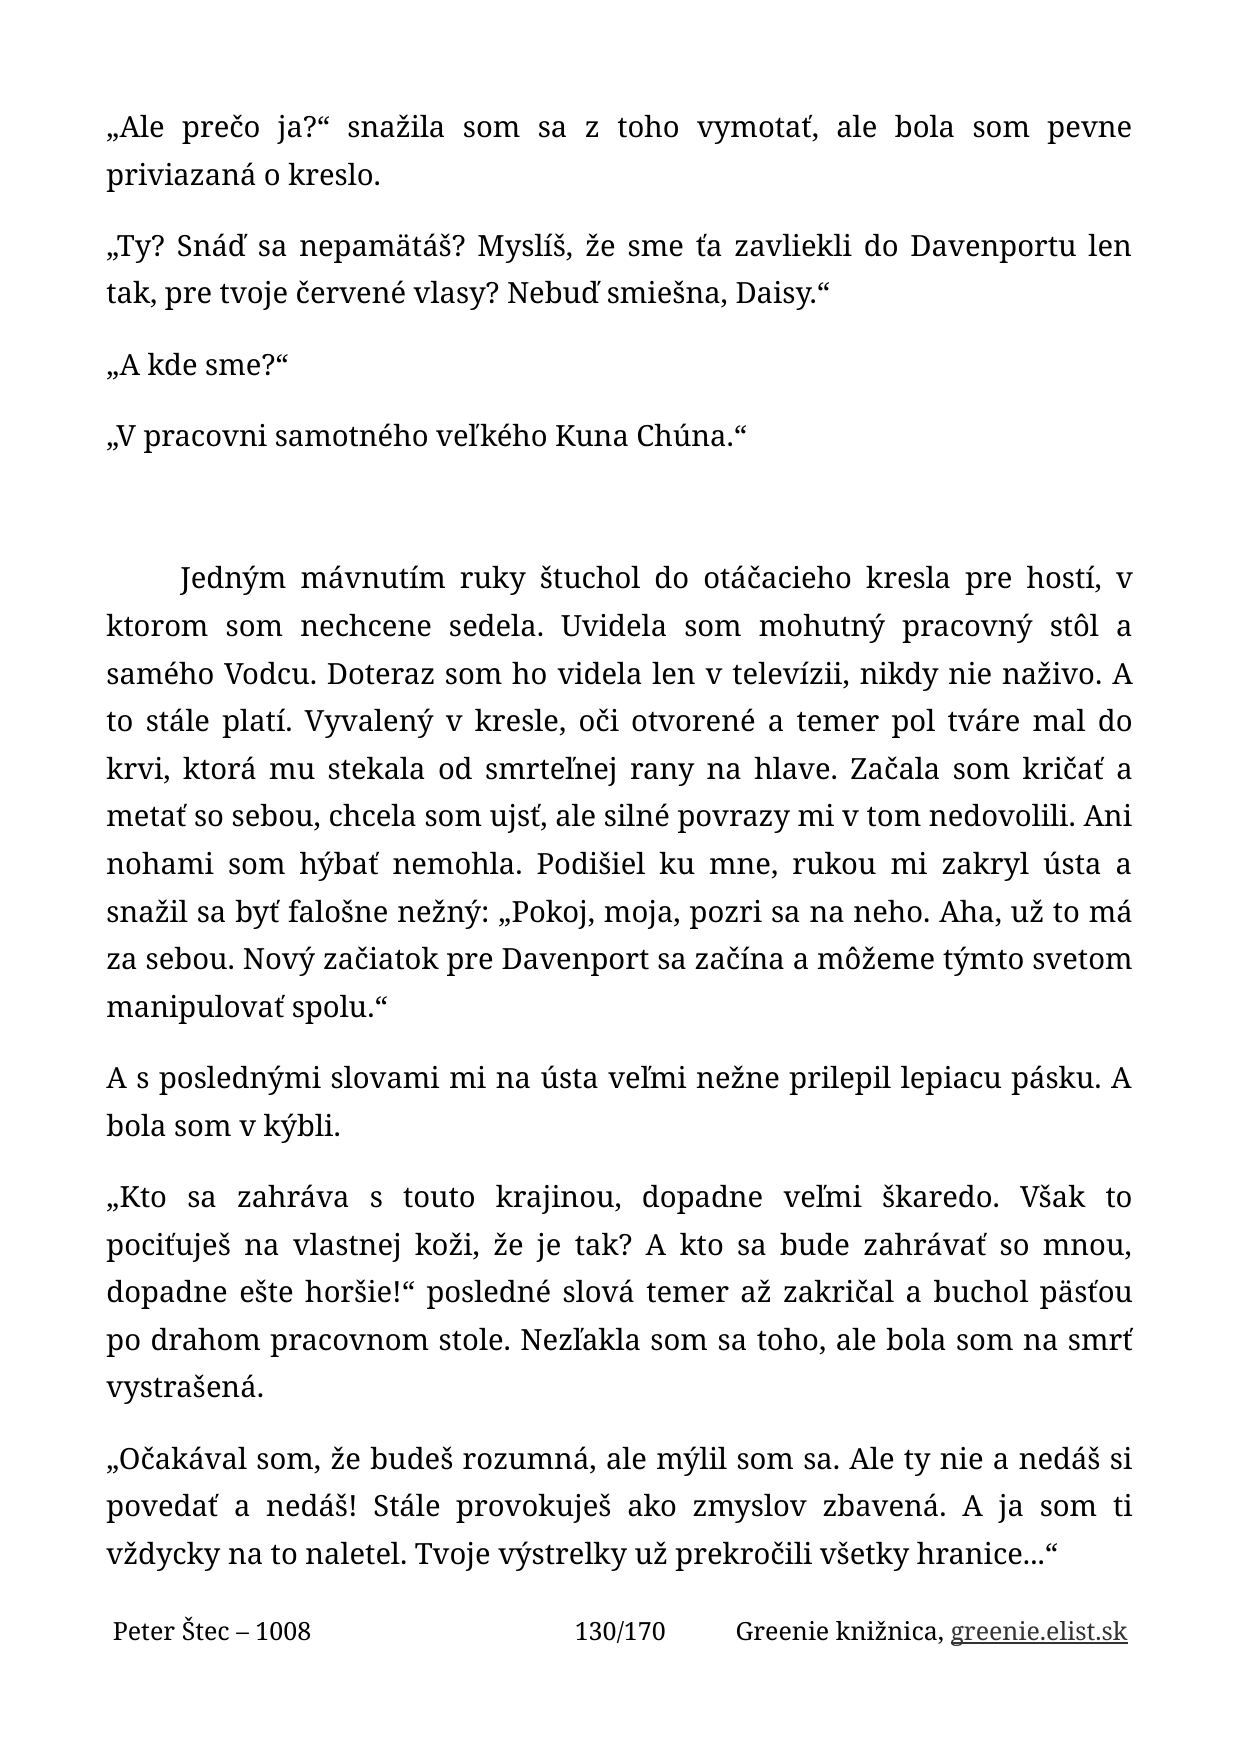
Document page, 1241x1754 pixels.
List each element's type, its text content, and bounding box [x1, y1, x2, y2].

text A s poslednými slovami mi na ústa veľmi nežne prilepil lepiacu pásku. A bola som v kýbli. [106, 1057, 1134, 1145]
text „Očakával som, že budeš rozumná, ale mýlil som sa. Ale ty nie a nedáš si povedať a nedáš! Stále provokuješ ako zmyslov zbavená. A ja som ti vždycky na to naletel. Tvoje výstrelky už prekročili všetky hranice...“ [106, 1438, 1134, 1573]
text „Ale prečo ja?“ snažila som sa z toho vymotať, ale bola som pevne priviazaná o kreslo. [106, 106, 1134, 193]
text „V pracovni samotného veľkého Kuna Chúna.“ [106, 415, 1134, 455]
text „Ty? Snáď sa nepamätáš? Myslíš, že sme ťa zavliekli do Davenportu len tak, pre tvoje červené vlasy? Nebuď smiešna, Daisy.“ [106, 225, 1134, 312]
text Jedným mávnutím ruky štuchol do otáčacieho kresla pre hostí, v ktorom som nechcene sedela. Uvidela som mohutný pracovný stôl a samého Vodcu. Doteraz som ho videla len v televízii, nikdy nie naživo. A to stále platí. Vyvalený v kresle, oči otvorené a temer pol tváre mal do krvi, ktorá mu stekala od smrteľnej rany na hlave. Začala som kričať a metať so sebou, chcela som ujsť, ale silné povrazy mi v tom nedovolili. Ani nohami som hýbať nemohla. Podišiel ku mne, rukou mi zakryl ústa a snažil sa byť falošne nežný: „Pokoj, moja, pozri sa na neho. Aha, už to má za sebou. Nový začiatok pre Davenport sa začína a môžeme týmto svetom manipulovať spolu.“ [106, 558, 1134, 1026]
text „Kto sa zahráva s touto krajinou, dopadne veľmi škaredo. Však to pociťuješ na vlastnej koži, že je tak? A kto sa bude zahrávať so mnou, dopadne ešte horšie!“ posledné slová temer až zakričal a buchol päsťou po drahom pracovnom stole. Nezľakla som sa toho, ale bola som na smrť vystrašená. [106, 1176, 1134, 1406]
text „A kde sme?“ [106, 344, 1134, 384]
